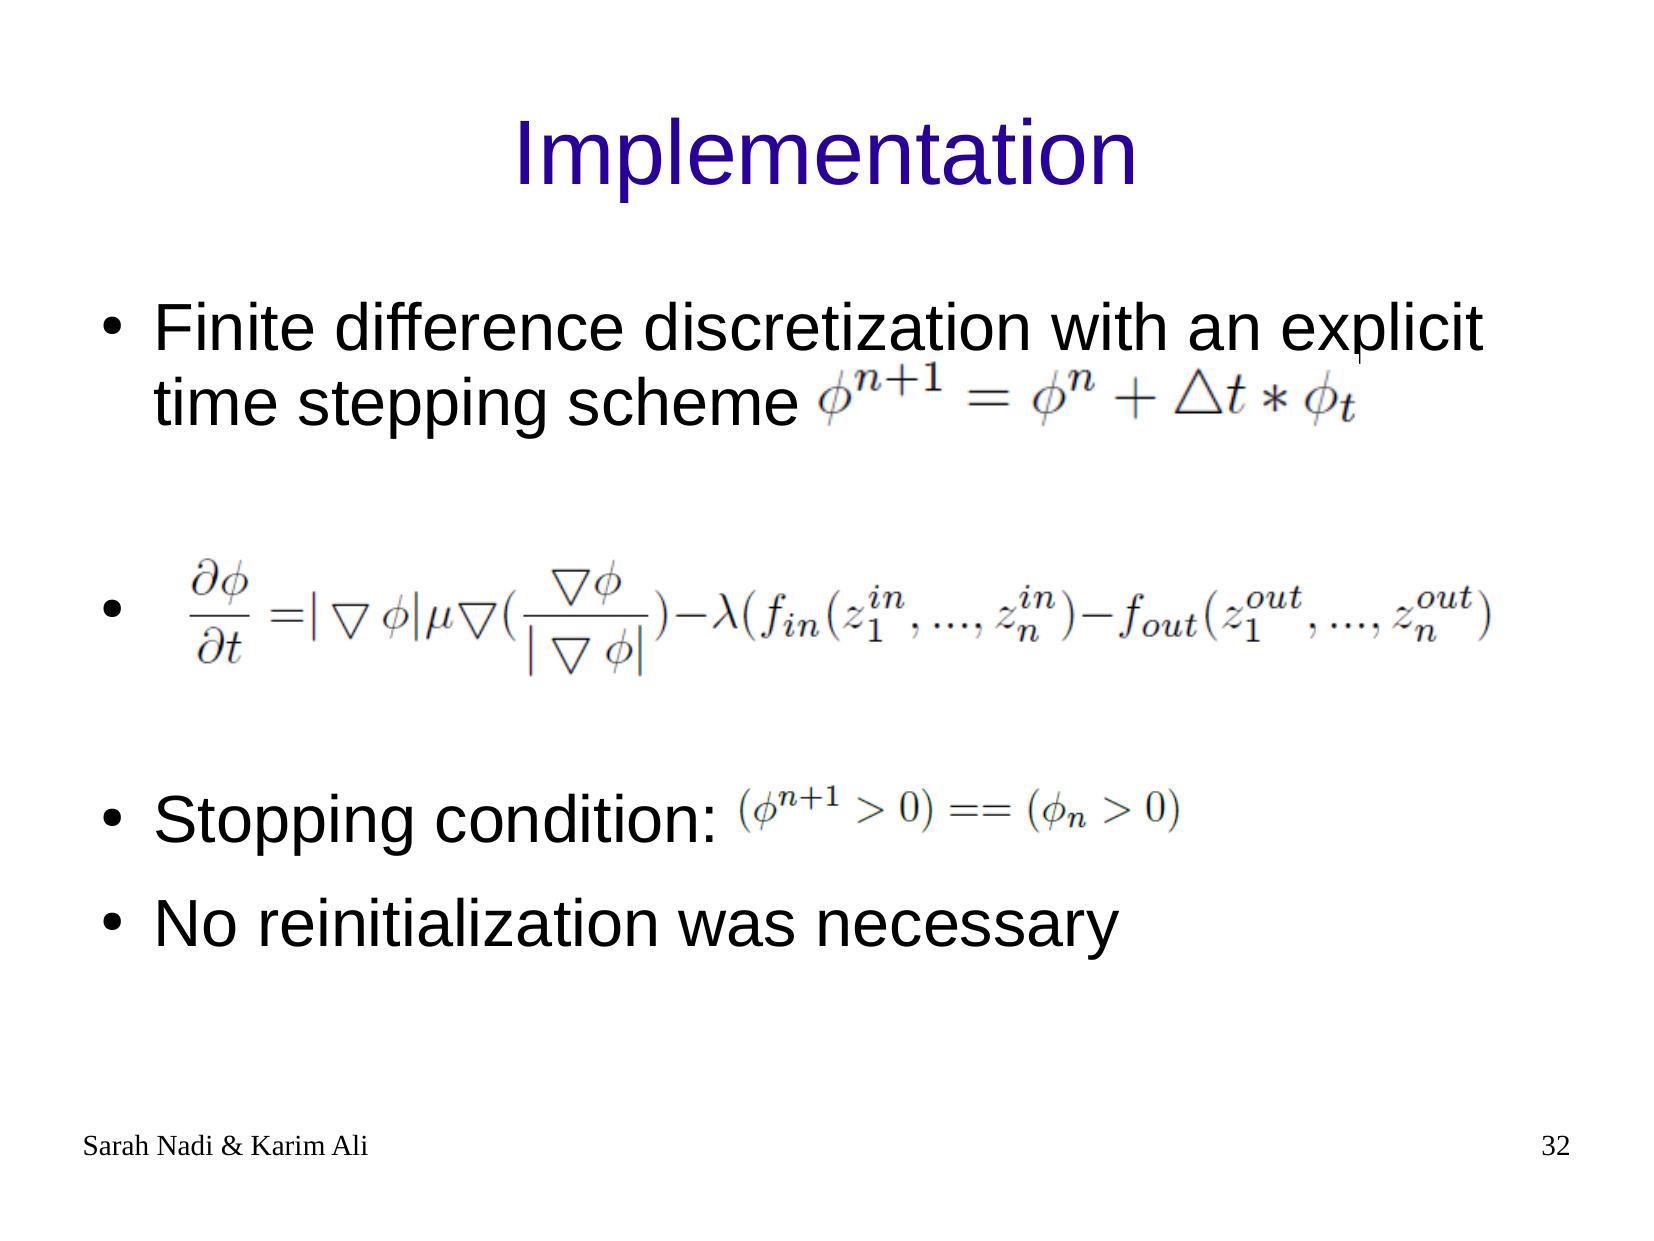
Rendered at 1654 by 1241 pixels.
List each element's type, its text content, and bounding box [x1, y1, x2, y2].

picture [813, 354, 1359, 443]
picture [739, 780, 1182, 839]
list Finite difference discretization with an explicit time stepping scheme Stopping condition: No reinitialization was necessary [82, 290, 1571, 1109]
picture [177, 537, 1504, 682]
title Implementation [82, 56, 1571, 250]
